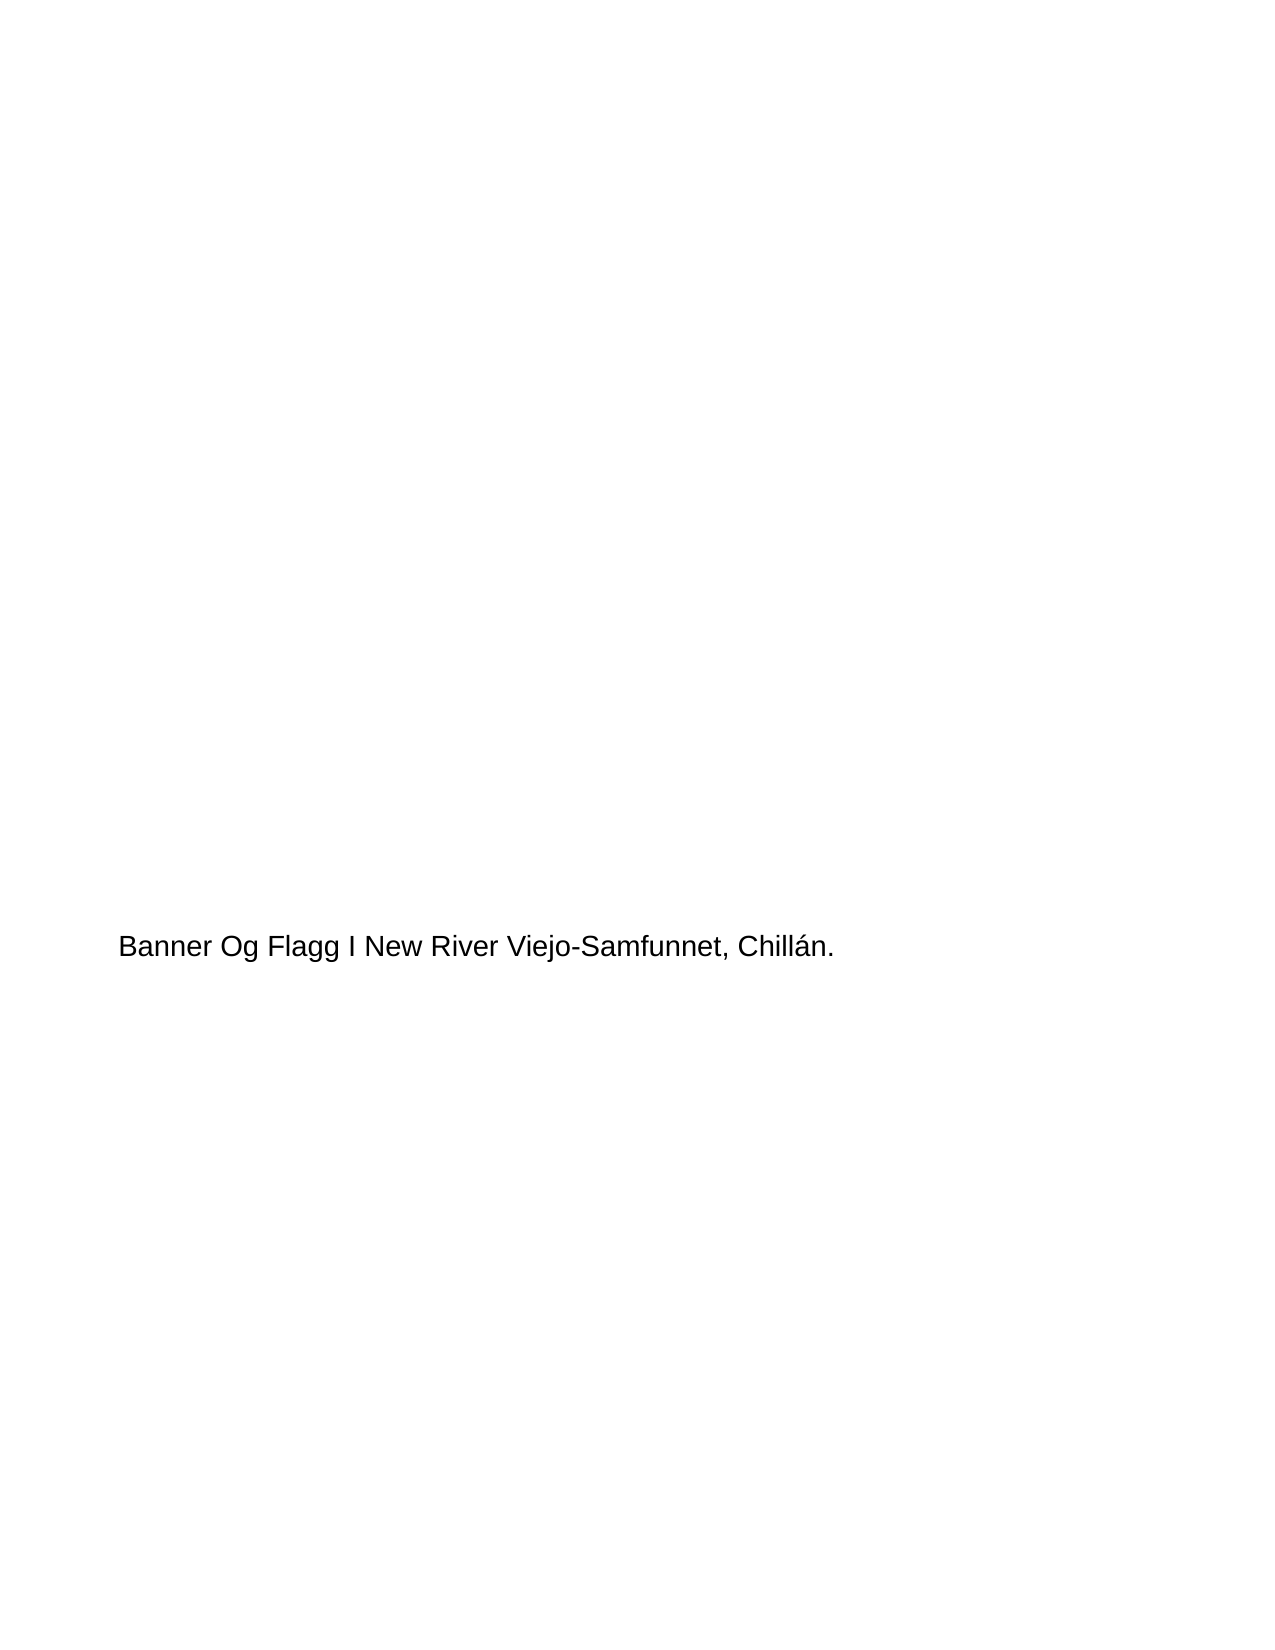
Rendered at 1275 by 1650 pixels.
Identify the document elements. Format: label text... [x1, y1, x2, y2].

text Banner Og Flagg I New River Viejo-Samfunnet, Chillán. [118, 118, 1157, 963]
